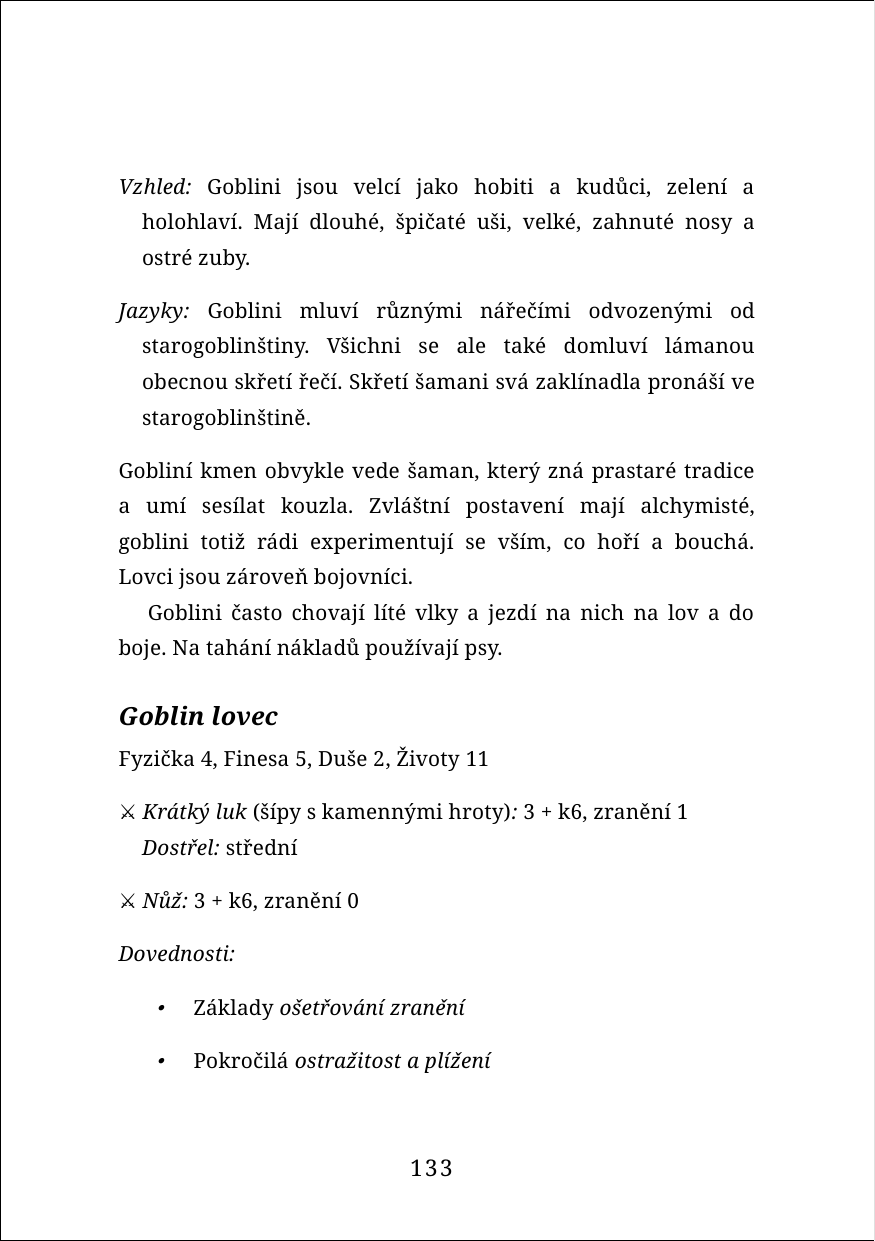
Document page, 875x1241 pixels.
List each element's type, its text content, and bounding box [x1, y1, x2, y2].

text Dovednosti: [118, 939, 756, 968]
text Jazyky: Goblini mluví různými nářečími odvozenými od starogoblinštiny. Všichni se ale také domluví lámanou obecnou skřetí řečí. Skřetí šamani svá zaklínadla pronáší ve starogoblinštině. [118, 296, 756, 431]
text Gobliní kmen obvykle vede šaman, který zná prastaré tradice a umí sesílat kouzla. Zvláštní postavení mají alchymisté, goblini totiž rádi experimentují se vším, co hoří a bouchá. Lovci jsou zároveň bojovníci. Goblini často chovají líté vlky a jezdí na nich na lov a do boje. Na tahání nákladů používají psy. [118, 456, 756, 662]
text ⚔ Nůž: 3 + k6, zranění 0 [118, 886, 756, 915]
text Vzhled: Goblini jsou velcí jako hobiti a kudůci, zelení a holohlaví. Mají dlouhé, špičaté uši, velké, zahnuté nosy a ostré zuby. [118, 172, 756, 271]
text ⚔ Krátký luk (šípy s kamennými hroty): 3 + k6, zranění 1 [118, 797, 756, 826]
text Fyzička 4, Finesa 5, Duše 2, Životy 11 [118, 744, 756, 773]
text Dostřel: střední [142, 833, 756, 861]
list Základy ošetřování zranění [156, 993, 756, 1021]
list Pokročilá ostražitost a plížení [156, 1046, 756, 1074]
subtitle Goblin lovec [118, 698, 756, 732]
